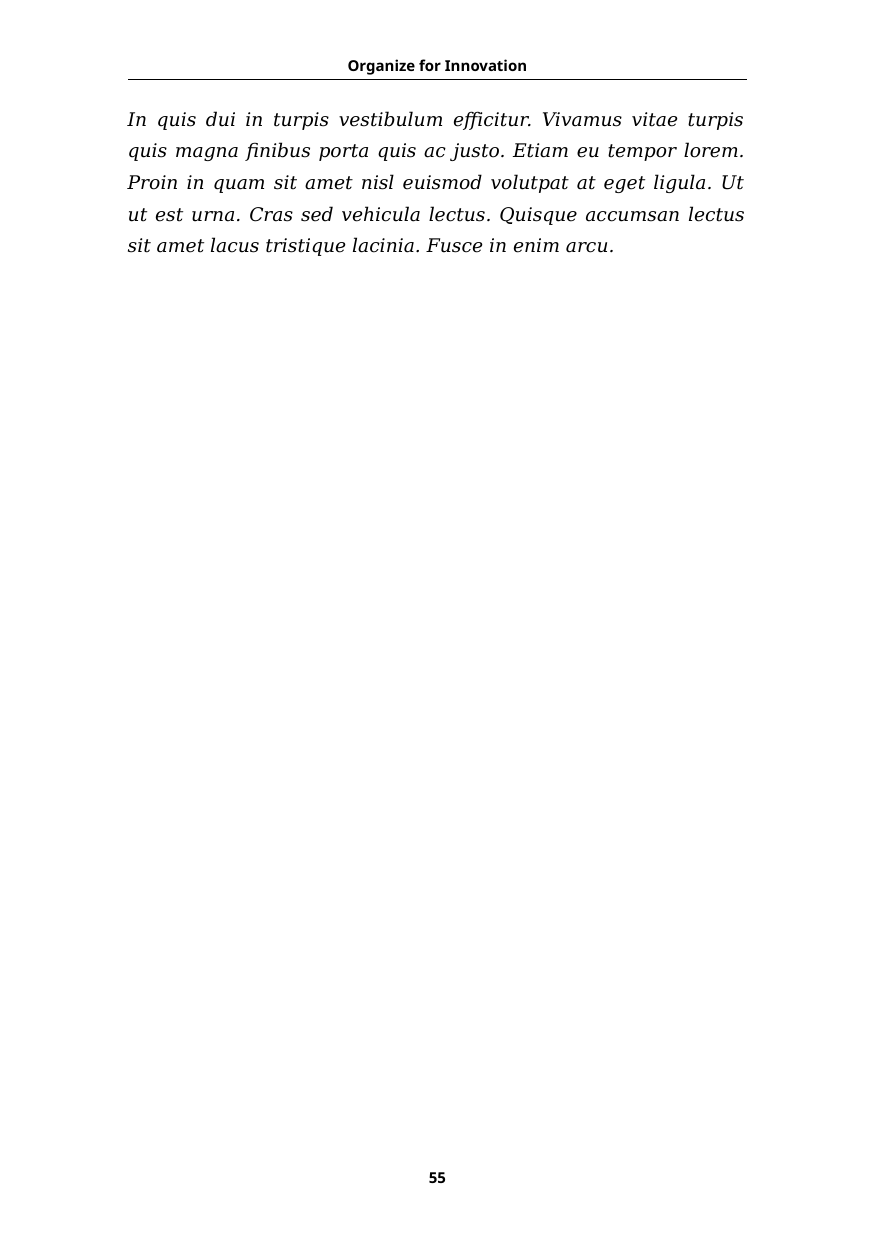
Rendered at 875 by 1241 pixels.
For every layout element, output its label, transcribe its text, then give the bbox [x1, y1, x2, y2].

text In quis dui in turpis vestibulum efficitur. Vivamus vitae turpis quis magna finibus porta quis ac justo. Etiam eu tempor lorem. Proin in quam sit amet nisl euismod volutpat at eget ligula. Ut ut est urna. Cras sed vehicula lectus. Quisque accumsan lectus sit amet lacus tristique lacinia. Fusce in enim arcu. [127, 109, 747, 257]
